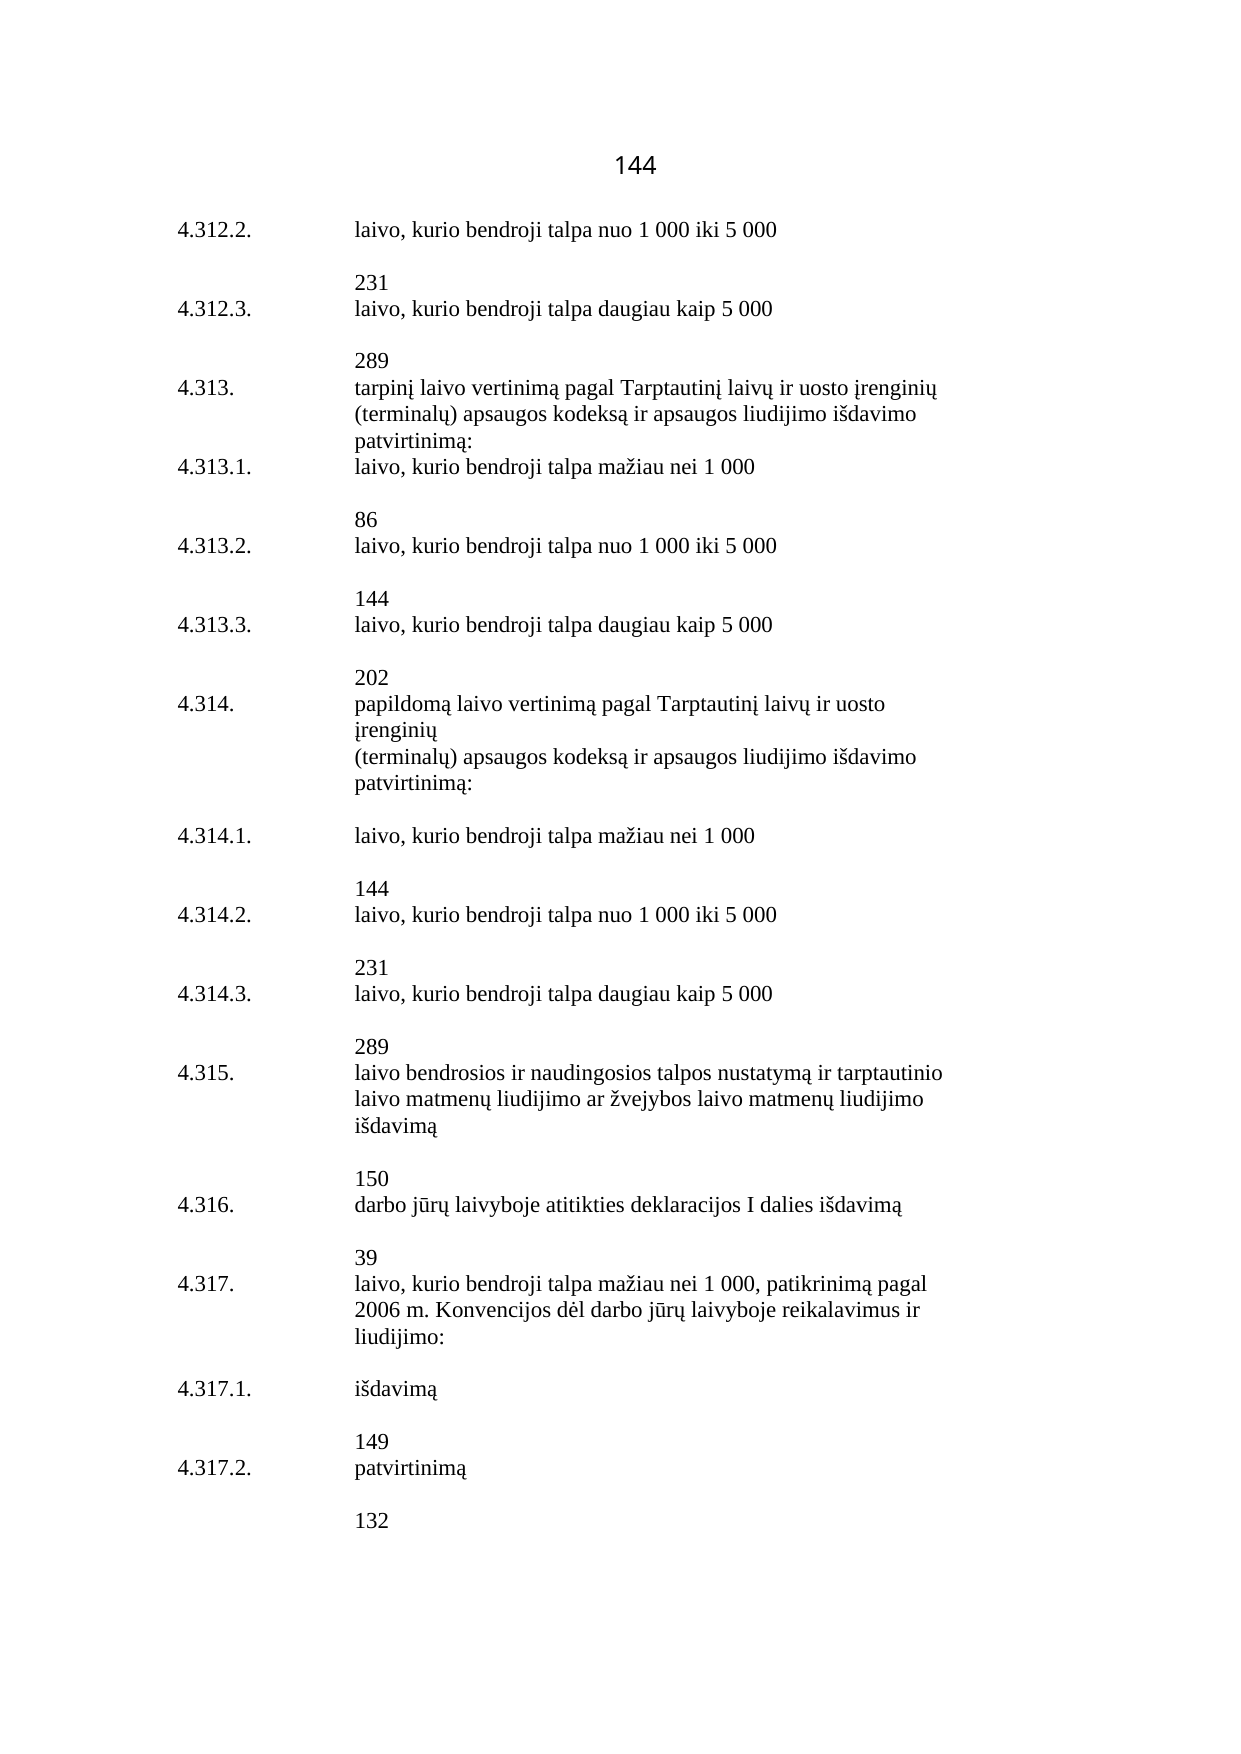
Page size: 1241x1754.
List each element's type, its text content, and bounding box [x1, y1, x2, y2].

text 4.314.2. laivo, kurio bendroji talpa nuo 1 000 iki 5 000 231 [177, 901, 945, 980]
text 4.317. laivo, kurio bendroji talpa mažiau nei 1 000, patikrinimą pagal [177, 1270, 945, 1296]
text 4.312.3. laivo, kurio bendroji talpa daugiau kaip 5 000 289 [177, 295, 945, 374]
text laivo matmenų liudijimo ar žvejybos laivo matmenų liudijimo [354, 1086, 945, 1112]
text 4.313.2. laivo, kurio bendroji talpa nuo 1 000 iki 5 000 144 [177, 532, 945, 611]
text 4.316. darbo jūrų laivyboje atitikties deklaracijos I dalies išdavimą 39 [177, 1191, 945, 1270]
text patvirtinimą: [354, 427, 945, 453]
text 4.313. tarpinį laivo vertinimą pagal Tarptautinį laivų ir uosto įrenginių [177, 374, 945, 400]
text patvirtinimą: [354, 769, 945, 822]
text 4.317.2. patvirtinimą 132 [177, 1454, 945, 1533]
text 4.314. papildomą laivo vertinimą pagal Tarptautinį laivų ir uosto įrenginių [177, 690, 945, 743]
text 4.314.1. laivo, kurio bendroji talpa mažiau nei 1 000 144 [177, 822, 945, 901]
text 4.314.3. laivo, kurio bendroji talpa daugiau kaip 5 000 289 [177, 980, 945, 1059]
text išdavimą 150 [354, 1112, 945, 1191]
text 4.312.2. laivo, kurio bendroji talpa nuo 1 000 iki 5 000 231 [177, 216, 945, 295]
text (terminalų) apsaugos kodeksą ir apsaugos liudijimo išdavimo [354, 743, 945, 769]
text 4.315. laivo bendrosios ir naudingosios talpos nustatymą ir tarptautinio [177, 1059, 945, 1086]
text 4.317.1. išdavimą 149 [177, 1375, 945, 1454]
text 4.313.3. laivo, kurio bendroji talpa daugiau kaip 5 000 202 [177, 611, 945, 690]
text 2006 m. Konvencijos dėl darbo jūrų laivyboje reikalavimus ir [354, 1296, 945, 1323]
text 4.313.1. laivo, kurio bendroji talpa mažiau nei 1 000 86 [177, 453, 945, 532]
text (terminalų) apsaugos kodeksą ir apsaugos liudijimo išdavimo [354, 400, 945, 427]
text liudijimo: [354, 1323, 945, 1375]
